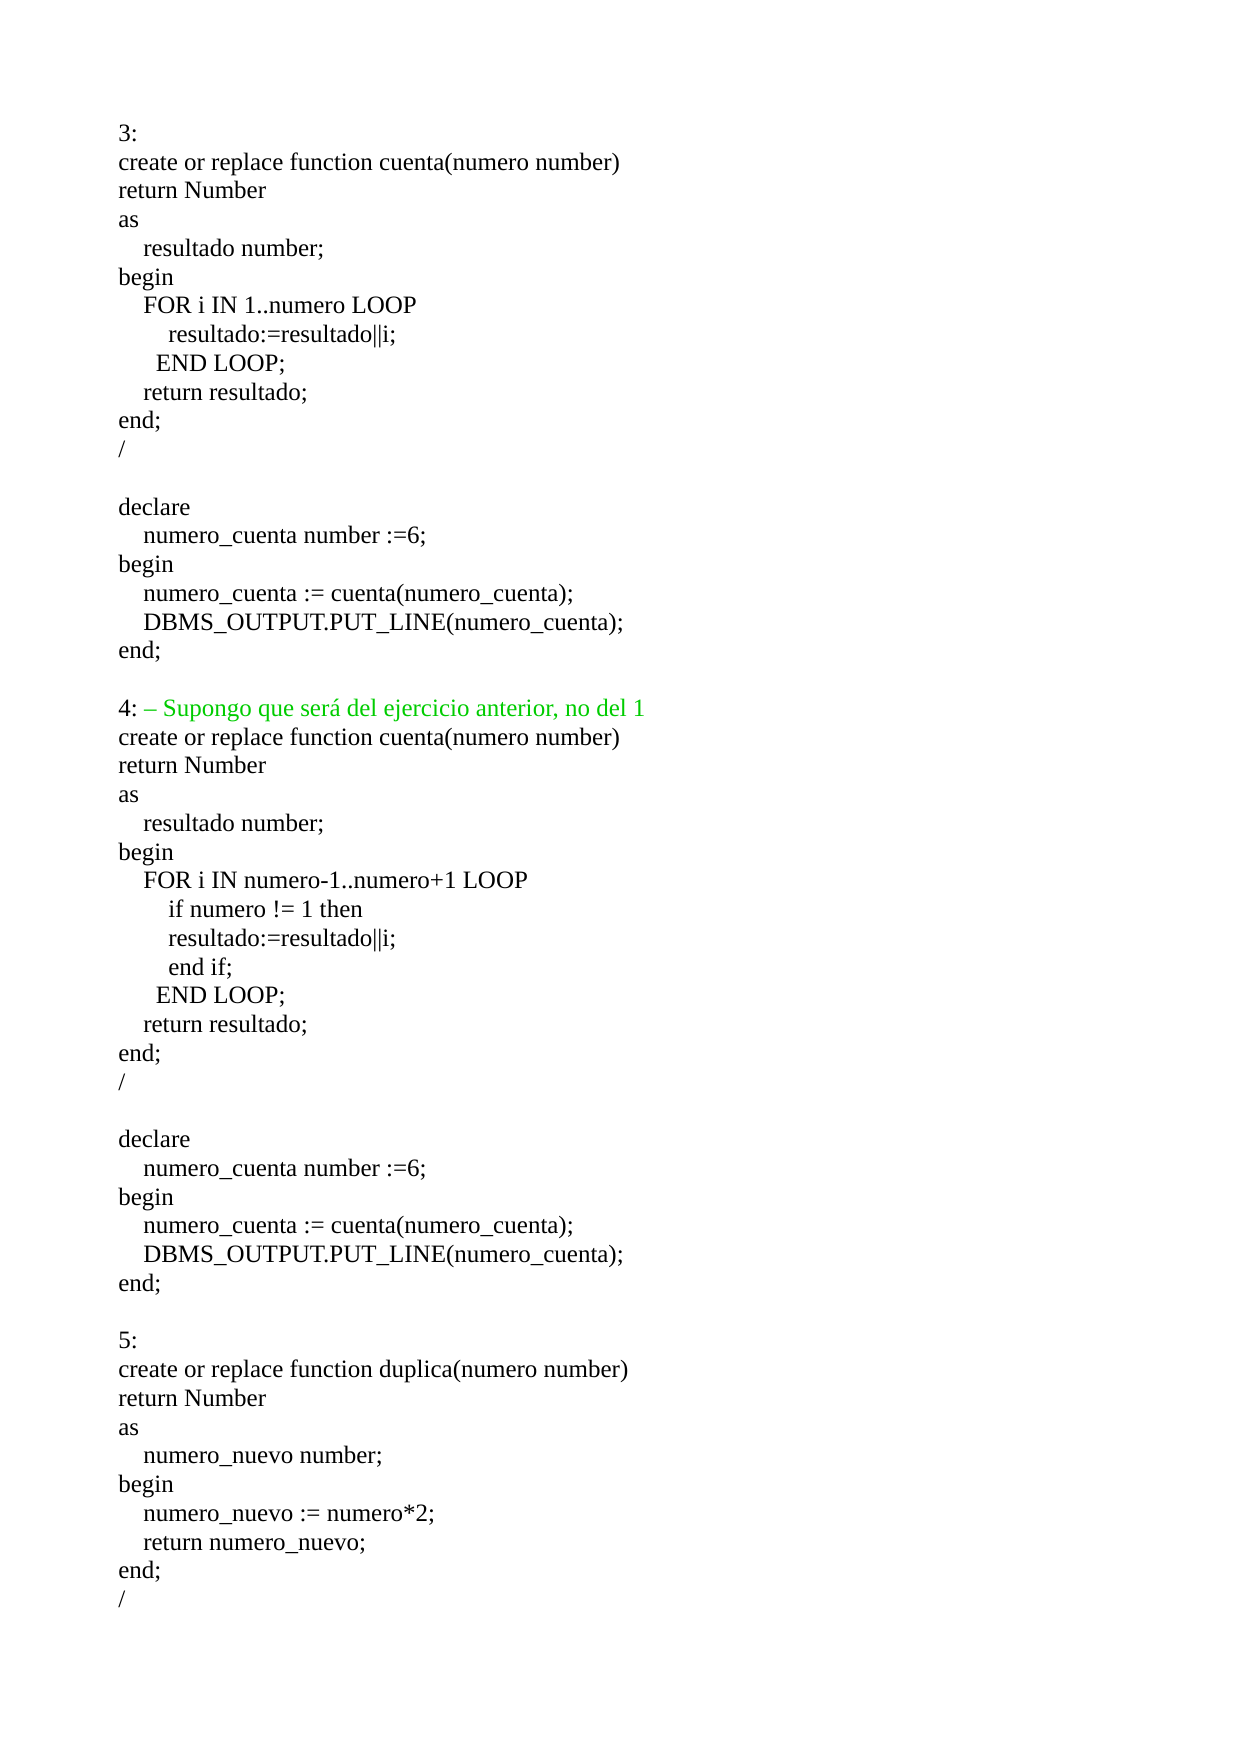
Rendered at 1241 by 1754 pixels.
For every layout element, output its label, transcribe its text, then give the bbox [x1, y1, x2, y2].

text / [118, 434, 1122, 463]
text resultado:=resultado||i; [118, 319, 1122, 348]
text DBMS_OUTPUT.PUT_LINE(numero_cuenta); [118, 1239, 1122, 1268]
text / [118, 1067, 1122, 1096]
text 4: – Supongo que será del ejercicio anterior, no del 1 [118, 693, 1122, 722]
text as [118, 1412, 1122, 1441]
text begin [118, 1182, 1122, 1211]
text numero_cuenta number :=6; [118, 521, 1122, 549]
text declare [118, 492, 1122, 521]
text create or replace function cuenta(numero number) [118, 722, 1122, 751]
text end; [118, 1556, 1122, 1584]
text 3: [118, 118, 1122, 147]
text begin [118, 837, 1122, 866]
text end if; [118, 952, 1122, 981]
text DBMS_OUTPUT.PUT_LINE(numero_cuenta); [118, 607, 1122, 636]
text declare [118, 1124, 1122, 1153]
text numero_cuenta := cuenta(numero_cuenta); [118, 1211, 1122, 1239]
text as [118, 779, 1122, 808]
text FOR i IN numero-1..numero+1 LOOP [118, 866, 1122, 894]
text begin [118, 262, 1122, 291]
text resultado number; [118, 808, 1122, 837]
text resultado number; [118, 233, 1122, 262]
text FOR i IN 1..numero LOOP [118, 291, 1122, 319]
text create or replace function duplica(numero number) [118, 1354, 1122, 1383]
text return Number [118, 1383, 1122, 1412]
text return resultado; [118, 377, 1122, 406]
text / [118, 1584, 1122, 1613]
text END LOOP; [118, 348, 1122, 377]
text numero_cuenta := cuenta(numero_cuenta); [118, 578, 1122, 607]
text return resultado; [118, 1009, 1122, 1038]
text as [118, 204, 1122, 233]
text numero_nuevo number; [118, 1441, 1122, 1469]
text end; [118, 406, 1122, 434]
text end; [118, 1268, 1122, 1297]
text 5: [118, 1326, 1122, 1354]
text return Number [118, 176, 1122, 204]
text create or replace function cuenta(numero number) [118, 147, 1122, 176]
text numero_nuevo := numero*2; [118, 1498, 1122, 1527]
text END LOOP; [118, 981, 1122, 1009]
text begin [118, 1469, 1122, 1498]
text return Number [118, 751, 1122, 779]
text if numero != 1 then [118, 894, 1122, 923]
text resultado:=resultado||i; [118, 923, 1122, 952]
text end; [118, 636, 1122, 664]
text return numero_nuevo; [118, 1527, 1122, 1556]
text begin [118, 549, 1122, 578]
text numero_cuenta number :=6; [118, 1153, 1122, 1182]
text end; [118, 1038, 1122, 1067]
